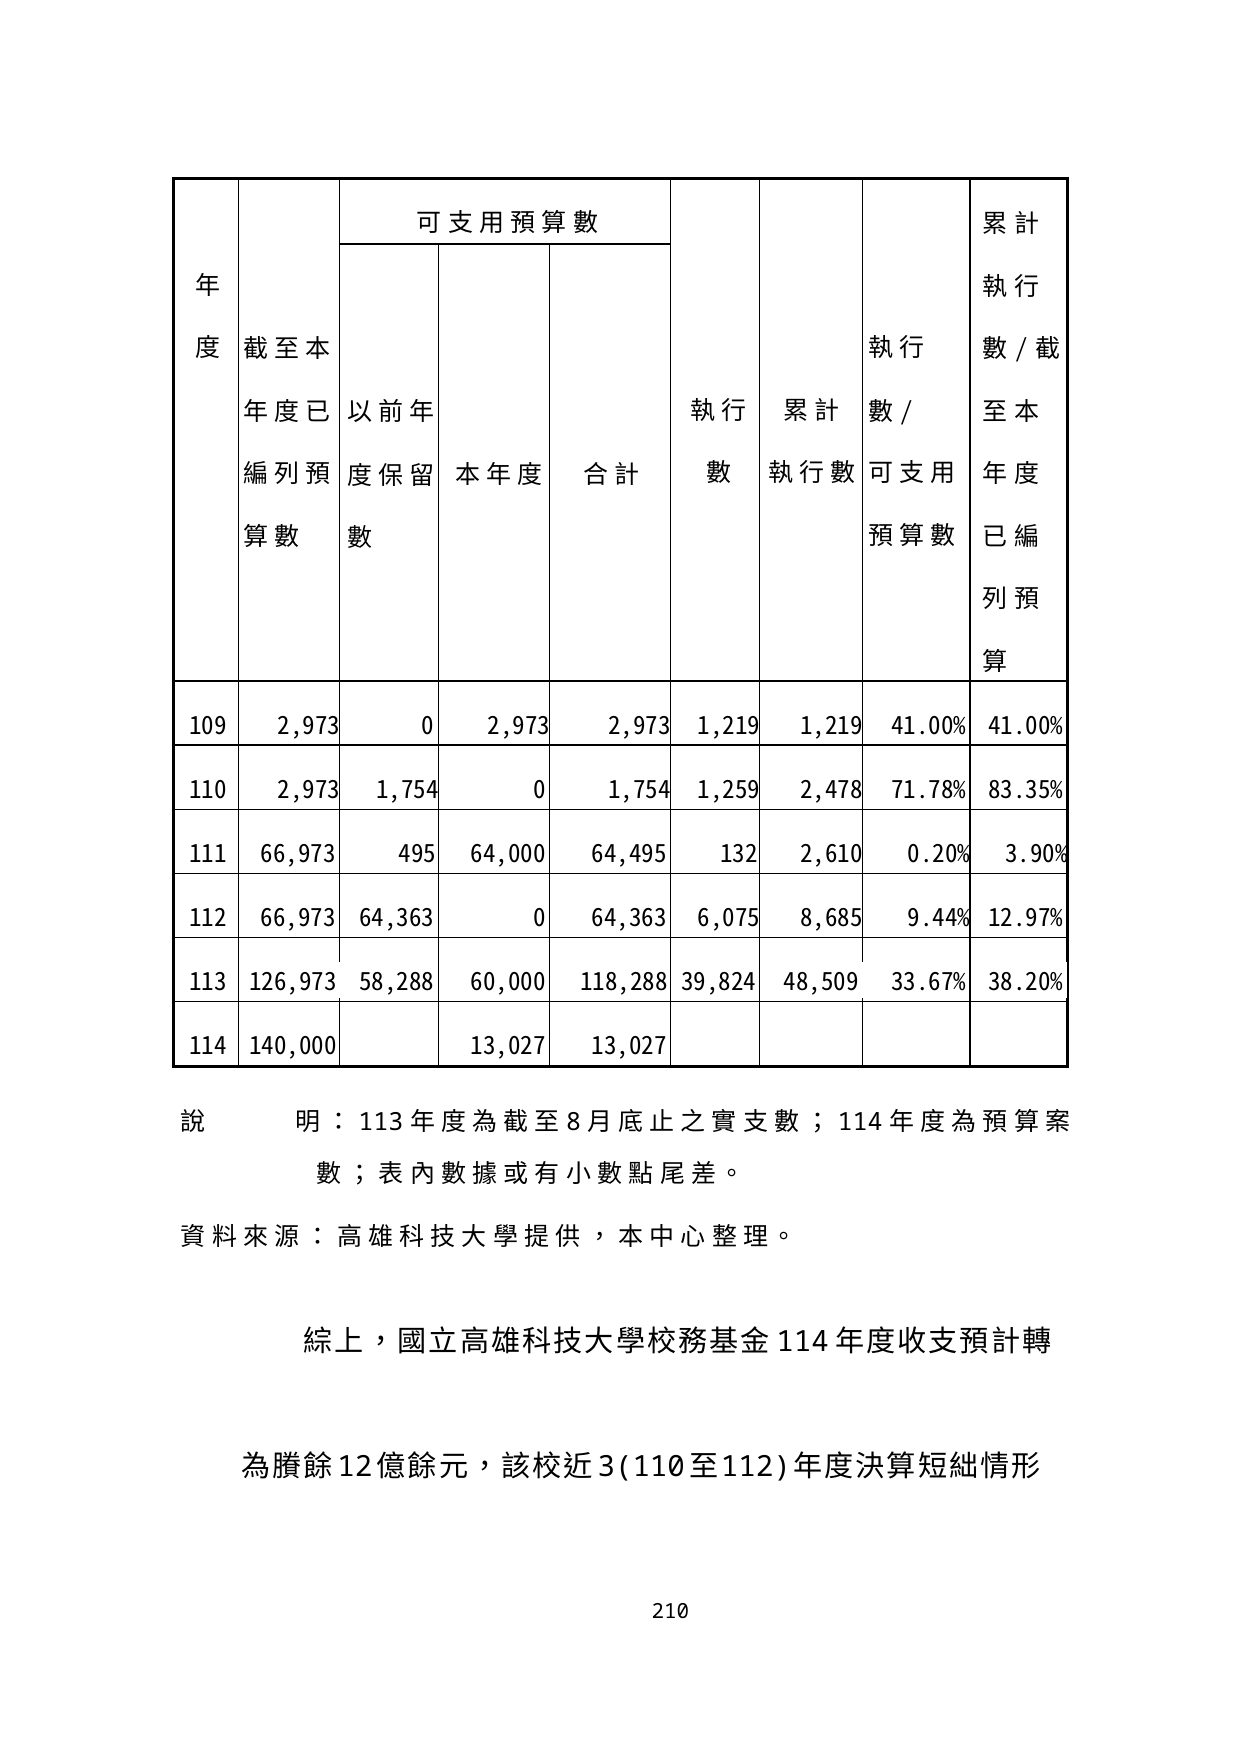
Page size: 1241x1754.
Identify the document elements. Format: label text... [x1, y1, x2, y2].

table_cell 3.90% [971, 810, 1066, 872]
table_cell 12.97% [971, 874, 1066, 937]
table_cell [671, 1002, 759, 1065]
table_cell 1,219 [671, 682, 759, 744]
table_cell 1,754 [340, 746, 438, 808]
table_cell 33.67% [863, 938, 969, 1001]
table_cell 112 [175, 874, 238, 937]
table_cell 13,027 [550, 1002, 670, 1065]
table_cell 71.78% [863, 746, 969, 808]
table_cell 111 [175, 810, 238, 872]
table_cell 64,000 [439, 810, 549, 872]
table_cell 0 [340, 682, 438, 744]
table_header 執行數 [671, 180, 759, 680]
table_cell 41.00% [971, 682, 1066, 744]
table_cell 113 [175, 938, 238, 1001]
table_cell 58,288 [340, 938, 438, 1001]
table_cell 83.35% [971, 746, 1066, 808]
table_cell 6,075 [671, 874, 759, 937]
table_cell 0 [439, 746, 549, 808]
table_cell 0.20% [863, 810, 969, 872]
table_cell 8,685 [760, 874, 862, 937]
table_cell 2,973 [239, 746, 339, 808]
table_cell 140,000 [239, 1002, 339, 1065]
table_cell 2,478 [760, 746, 862, 808]
table_cell 0 [439, 874, 549, 937]
table_cell [971, 1002, 1066, 1065]
table_cell 132 [671, 810, 759, 872]
table_cell 66,973 [239, 874, 339, 937]
table_cell 2,973 [439, 682, 549, 744]
table_cell 38.20% [971, 938, 1066, 1001]
table_header 執行數/ 可支用預算數 [863, 180, 969, 680]
table_cell 2,610 [760, 810, 862, 872]
table_cell 本年度 [439, 245, 549, 680]
table_cell 60,000 [439, 938, 549, 1001]
table_cell 118,288 [550, 938, 670, 1001]
table_cell 109 [175, 682, 238, 744]
table_cell 2,973 [550, 682, 670, 744]
table_cell 64,495 [550, 810, 670, 872]
text 說 明：113年度為截至8月底止之實支數；114年度為預算案數；表內數據或有小數點尾差。 [177, 1068, 1084, 1193]
table_cell [863, 1002, 969, 1065]
table_cell 66,973 [239, 810, 339, 872]
table_cell 64,363 [340, 874, 438, 937]
table_cell 合計 [550, 245, 670, 680]
table_header 累計執行數/截至本年度已編列預算 [971, 180, 1066, 680]
text 資料來源：高雄科技大學提供，本中心整理。 [177, 1193, 1084, 1255]
table_cell 1,259 [671, 746, 759, 808]
table_cell 41.00% [863, 682, 969, 744]
table_cell 以前年度保留數 [340, 245, 438, 680]
table_cell 39,824 [671, 938, 759, 1001]
table_header 年度 [175, 180, 238, 680]
table_cell 110 [175, 746, 238, 808]
table_cell 126,973 [239, 938, 339, 1001]
table_cell 64,363 [550, 874, 670, 937]
table_cell 13,027 [439, 1002, 549, 1065]
table_header 截至本年度已編列預算數 [239, 180, 339, 680]
table_header 可支用預算數 [340, 180, 670, 243]
table_cell 48,509 [760, 938, 862, 1001]
table_header 累計 執行數 [760, 180, 862, 680]
table_cell 114 [175, 1002, 238, 1065]
table_cell 2,973 [239, 682, 339, 744]
table_cell [340, 1002, 438, 1065]
text 綜上，國立高雄科技大學校務基金114年度收支預計轉為賸餘12億餘元，該校近3(110至112)年度決算短絀情形 [236, 1255, 1063, 1505]
table_cell 1,219 [760, 682, 862, 744]
table_cell 9.44% [863, 874, 969, 937]
table_cell 495 [340, 810, 438, 872]
table_cell 1,754 [550, 746, 670, 808]
table_cell [760, 1002, 862, 1065]
